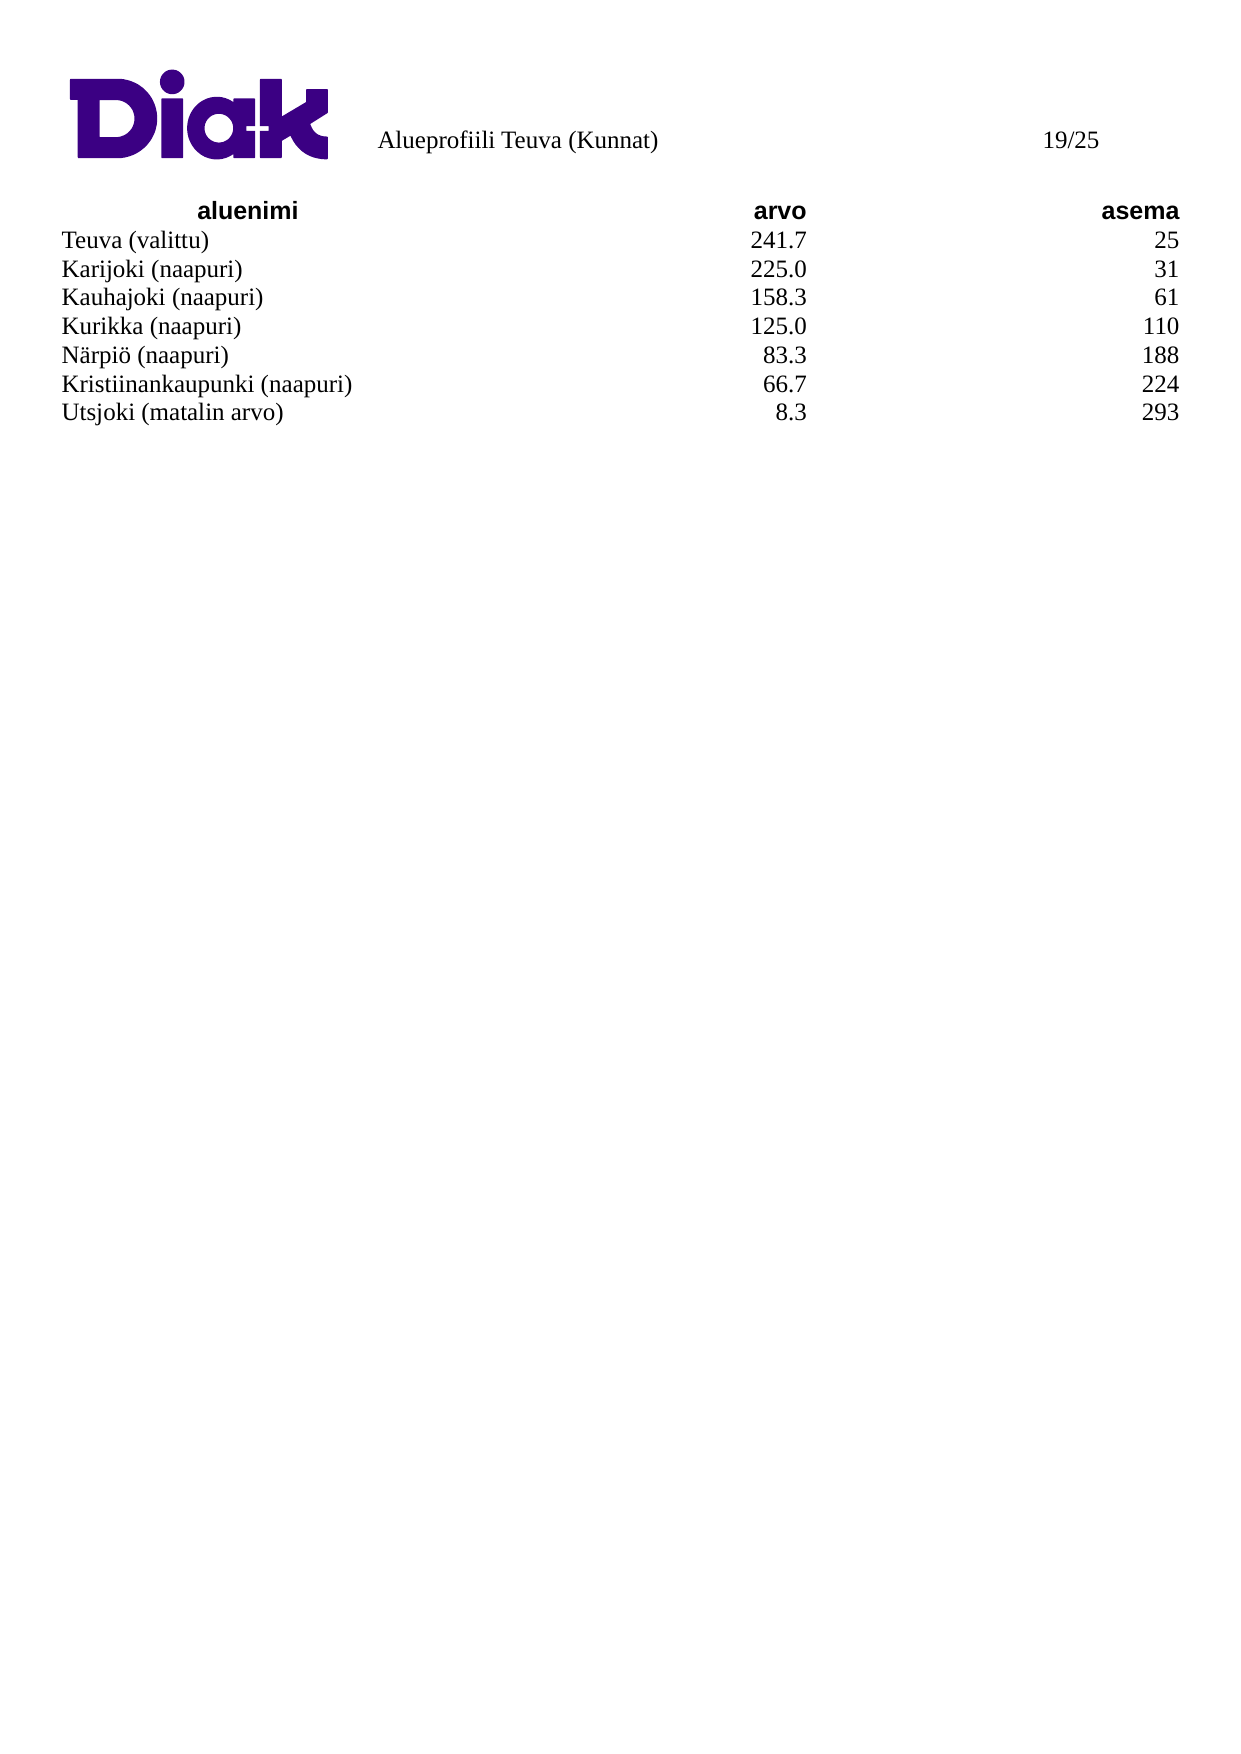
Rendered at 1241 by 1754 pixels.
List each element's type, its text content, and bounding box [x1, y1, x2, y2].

table_cell Karijoki (naapuri) [61, 254, 434, 282]
table_cell 66.7 [434, 369, 806, 397]
table_cell 8.3 [434, 398, 806, 426]
table_cell Kurikka (naapuri) [61, 311, 434, 340]
table_cell Kristiinankaupunki (naapuri) [61, 369, 434, 397]
table_cell 225.0 [434, 254, 806, 282]
table_header asema [806, 196, 1179, 225]
table_cell 31 [806, 254, 1179, 282]
table_cell 241.7 [434, 225, 806, 254]
table_cell 224 [806, 369, 1179, 397]
table_cell Utsjoki (matalin arvo) [61, 398, 434, 426]
table_cell 61 [806, 283, 1179, 311]
table_cell 83.3 [434, 340, 806, 369]
table_cell 188 [806, 340, 1179, 369]
table_cell 110 [806, 311, 1179, 340]
table_cell 25 [806, 225, 1179, 254]
table_cell 158.3 [434, 283, 806, 311]
table_header arvo [434, 196, 806, 225]
table_cell Närpiö (naapuri) [61, 340, 434, 369]
table_cell Kauhajoki (naapuri) [61, 283, 434, 311]
table_header aluenimi [61, 196, 434, 225]
table_cell 125.0 [434, 311, 806, 340]
table_cell 293 [806, 398, 1179, 426]
table_cell Teuva (valittu) [61, 225, 434, 254]
